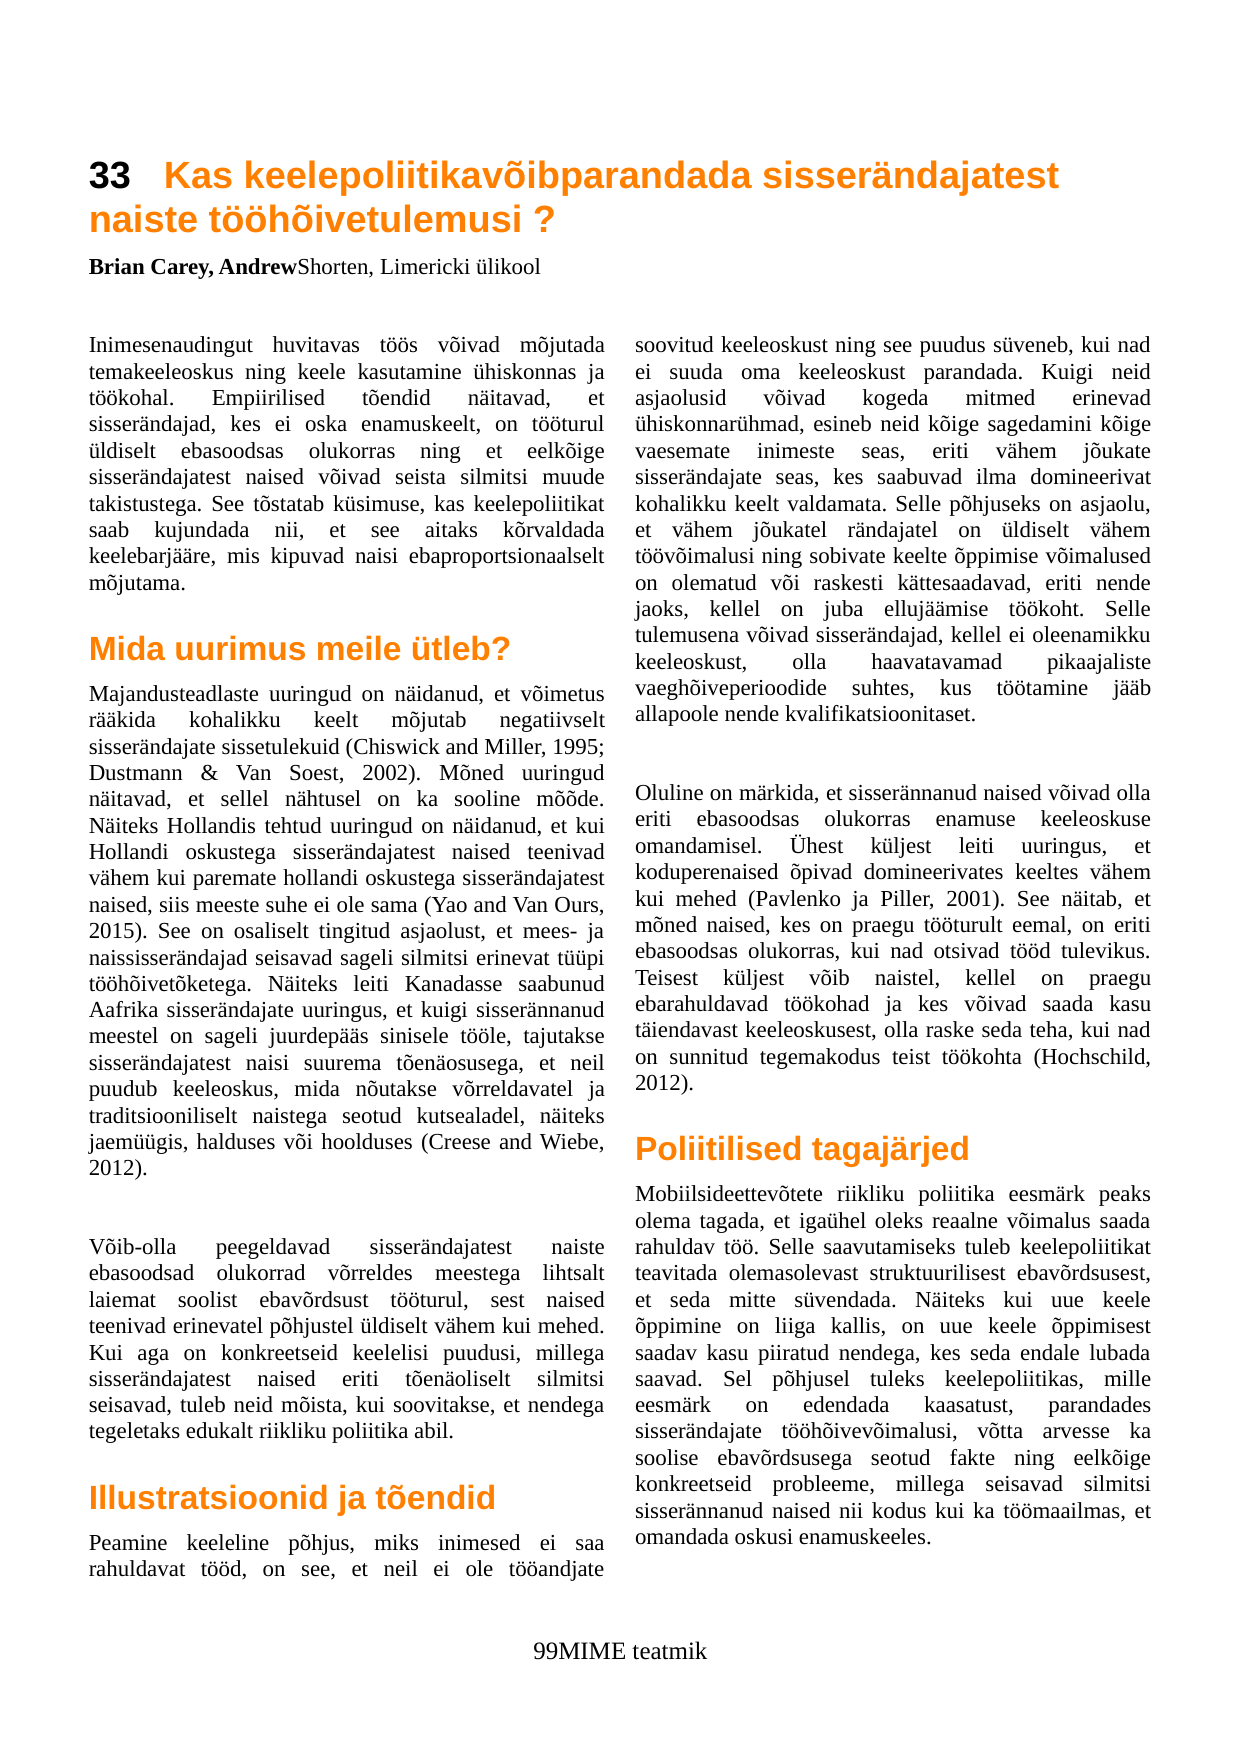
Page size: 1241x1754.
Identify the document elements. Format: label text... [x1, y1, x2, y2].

text Brian Carey, AndrewShorten, Limericki ülikool [88, 253, 1152, 279]
subtitle Poliitilised tagajärjed [635, 1129, 1152, 1168]
text Majandusteadlaste uuringud on näidanud, et võimetus rääkida kohalikku keelt mõjutab negatiivselt sisserändajate sissetulekuid (Chiswick and Miller, 1995; Dustmann & Van Soest, 2002). Mõned uuringud näitavad, et sellel nähtusel on ka sooline mõõde. Näiteks Hollandis tehtud uuringud on näidanud, et kui Hollandi oskustega sisserändajatest naised teenivad vähem kui paremate hollandi oskustega sisserändajatest naised, siis meeste suhe ei ole sama (Yao and Van Ours, 2015). See on osaliselt tingitud asjaolust, et mees- ja naississerändajad seisavad sageli silmitsi erinevat tüüpi tööhõivetõketega. Näiteks leiti Kanadasse saabunud Aafrika sisserändajate uuringus, et kuigi sisserännanud meestel on sageli juurdepääs sinisele tööle, tajutakse sisserändajatest naisi suurema tõenäosusega, et neil puudub keeleoskus, mida nõutakse võrreldavatel ja traditsiooniliselt naistega seotud kutsealadel, näiteks jaemüügis, halduses või hoolduses (Creese and Wiebe, 2012). [88, 680, 605, 1181]
text Inimesenaudingut huvitavas töös võivad mõjutada temakeeleoskus ning keele kasutamine ühiskonnas ja töökohal. Empiirilised tõendid näitavad, et sisserändajad, kes ei oska enamuskeelt, on tööturul üldiselt ebasoodsas olukorras ning et eelkõige sisserändajatest naised võivad seista silmitsi muude takistustega. See tõstatab küsimuse, kas keelepoliitikat saab kujundada nii, et see aitaks kõrvaldada keelebarjääre, mis kipuvad naisi ebaproportsionaalselt mõjutama. [88, 331, 605, 595]
text Peamine keeleline põhjus, miks inimesed ei saa rahuldavat tööd, on see, et neil ei ole tööandjate [88, 1529, 605, 1582]
text Mobiilsideettevõtete riikliku poliitika eesmärk peaks olema tagada, et igaühel oleks reaalne võimalus saada rahuldav töö. Selle saavutamiseks tuleb keelepoliitikat teavitada olemasolevast struktuurilisest ebavõrdsusest, et seda mitte süvendada. Näiteks kui uue keele õppimine on liiga kallis, on uue keele õppimisest saadav kasu piiratud nendega, kes seda endale lubada saavad. Sel põhjusel tuleks keelepoliitikas, mille eesmärk on edendada kaasatust, parandades sisserändajate tööhõivevõimalusi, võtta arvesse ka soolise ebavõrdsusega seotud fakte ning eelkõige konkreetseid probleeme, millega seisavad silmitsi sisserännanud naised nii kodus kui ka töömaailmas, et omandada oskusi enamuskeeles. [635, 1180, 1152, 1549]
text Oluline on märkida, et sisserännanud naised võivad olla eriti ebasoodsas olukorras enamuse keeleoskuse omandamisel. Ühest küljest leiti uuringus, et koduperenaised õpivad domineerivates keeltes vähem kui mehed (Pavlenko ja Piller, 2001). See näitab, et mõned naised, kes on praegu tööturult eemal, on eriti ebasoodsas olukorras, kui nad otsivad tööd tulevikus. Teisest küljest võib naistel, kellel on praegu ebarahuldavad töökohad ja kes võivad saada kasu täiendavast keeleoskusest, olla raske seda teha, kui nad on sunnitud tegemakodus teist töökohta (Hochschild, 2012). [635, 779, 1152, 1095]
text Võib-olla peegeldavad sisserändajatest naiste ebasoodsad olukorrad võrreldes meestega lihtsalt laiemat soolist ebavõrdsust tööturul, sest naised teenivad erinevatel põhjustel üldiselt vähem kui mehed. Kui aga on konkreetseid keelelisi puudusi, millega sisserändajatest naised eriti tõenäoliselt silmitsi seisavad, tuleb neid mõista, kui soovitakse, et nendega tegeletaks edukalt riikliku poliitika abil. [88, 1233, 605, 1444]
subtitle Kas keelepoliitikavõibparandada sisserändajatest naiste tööhõivetulemusi ? [88, 153, 1152, 240]
text soovitud keeleoskust ning see puudus süveneb, kui nad ei suuda oma keeleoskust parandada. Kuigi neid asjaolusid võivad kogeda mitmed erinevad ühiskonnarühmad, esineb neid kõige sagedamini kõige vaesemate inimeste seas, eriti vähem jõukate sisserändajate seas, kes saabuvad ilma domineerivat kohalikku keelt valdamata. Selle põhjuseks on asjaolu, et vähem jõukatel rändajatel on üldiselt vähem töövõimalusi ning sobivate keelte õppimise võimalused on olematud või raskesti kättesaadavad, eriti nende jaoks, kellel on juba ellujäämise töökoht. Selle tulemusena võivad sisserändajad, kellel ei oleenamikku keeleoskust, olla haavatavamad pikaajaliste vaeghõiveperioodide suhtes, kus töötamine jääb allapoole nende kvalifikatsioonitaset. [635, 331, 1152, 727]
subtitle Mida uurimus meile ütleb? [88, 629, 605, 667]
subtitle Illustratsioonid ja tõendid [88, 1478, 605, 1516]
